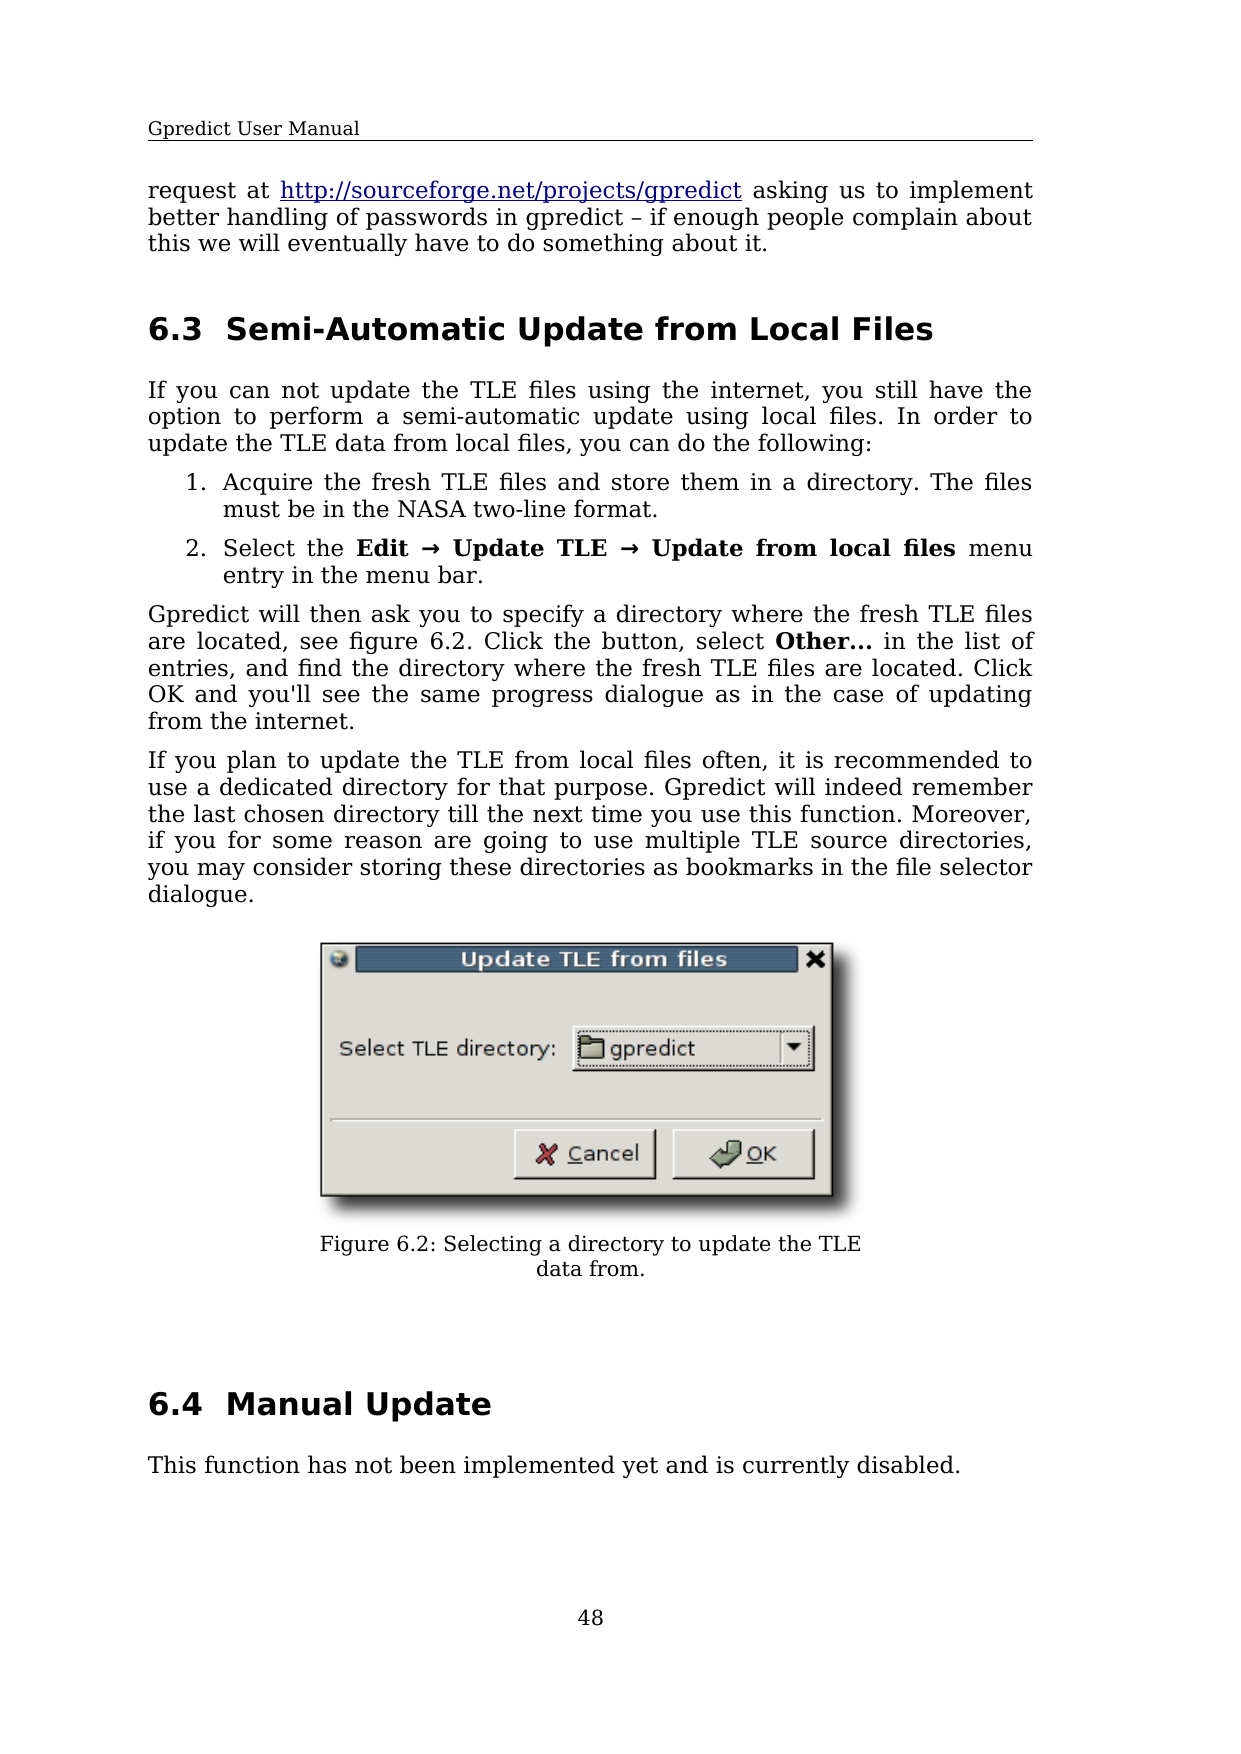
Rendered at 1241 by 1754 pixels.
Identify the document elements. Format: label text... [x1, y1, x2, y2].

subtitle Manual Update [148, 1386, 1033, 1422]
text If you plan to update the TLE from local files often, it is recommended to use a dedicated directory for that purpose. Gpredict will indeed remember the last chosen directory till the next time you use this function. Moreover, if you for some reason are going to use multiple TLE source directories, you may consider storing these directories as bookmarks in the file selector dialogue. [148, 747, 1033, 907]
text Gpredict will then ask you to specify a directory where the fresh TLE files are located, see figure 6.2. Click the button, select Other... in the list of entries, and find the directory where the fresh TLE files are located. Click OK and you'll see the same progress dialogue as in the case of updating from the internet. [148, 601, 1033, 735]
subtitle Semi-Automatic Update from Local Files [148, 311, 1033, 347]
picture [310, 932, 872, 1233]
text Figure 6.2: Selecting a directory to update the TLE data from. [310, 1233, 871, 1281]
list Acquire the fresh TLE files and store them in a directory. The files must be in the NASA two-line format. [185, 469, 1033, 523]
text This function has not been implemented yet and is currently disabled. [148, 1452, 1033, 1478]
list Select the Edit → Update TLE → Update from local files menu entry in the menu bar. [185, 535, 1033, 589]
text If you can not update the TLE files using the internet, you still have the option to perform a semi-automatic update using local files. In order to update the TLE data from local files, you can do the following: [148, 377, 1033, 457]
text request at http://sourceforge.net/projects/gpredict asking us to implement better handling of passwords in gpredict – if enough people complain about this we will eventually have to do something about it. [148, 177, 1033, 257]
